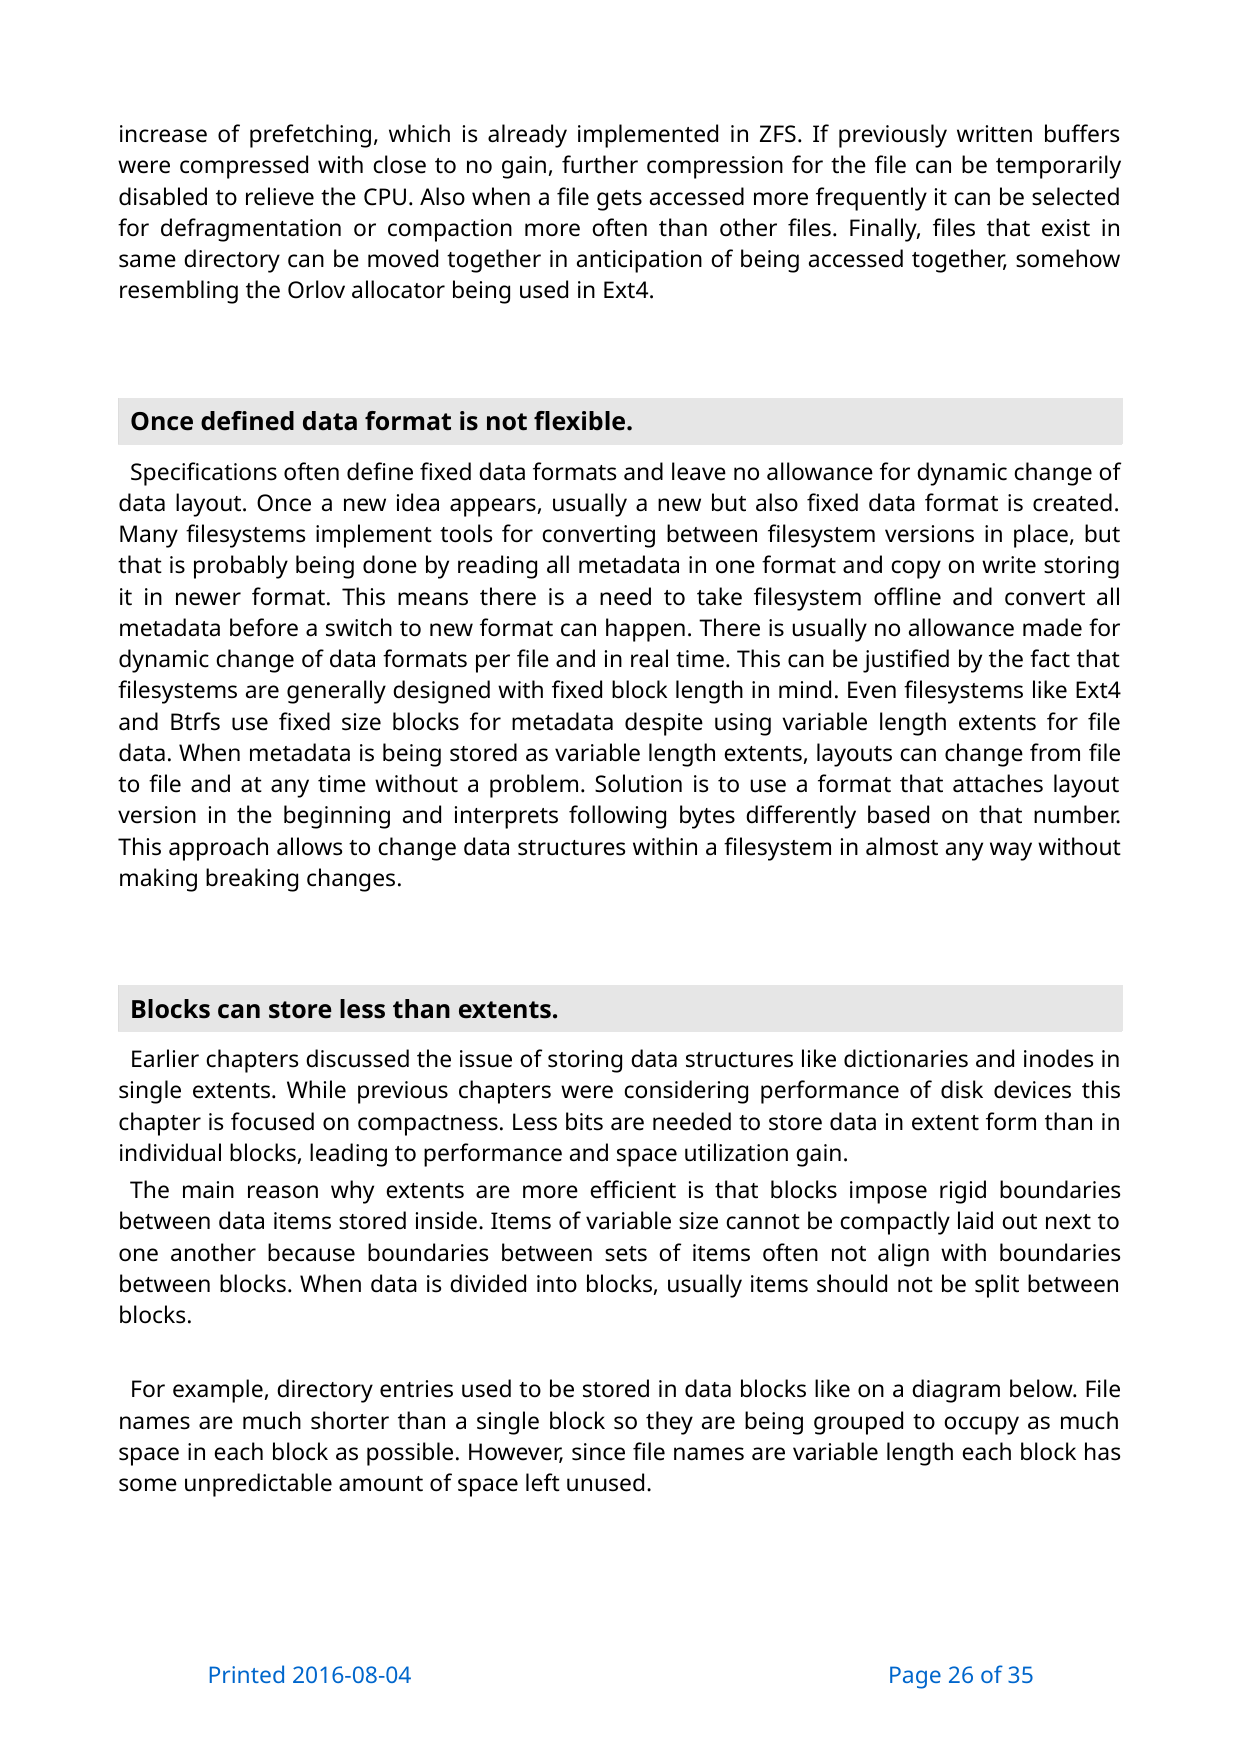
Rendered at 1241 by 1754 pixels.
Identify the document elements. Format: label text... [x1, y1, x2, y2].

text The main reason why extents are more efficient is that blocks impose rigid boundaries between data items stored inside. Items of variable size cannot be compactly laid out next to one another because boundaries between sets of items often not align with boundaries between blocks. When data is divided into blocks, usually items should not be split between blocks. [118, 1174, 1122, 1330]
subtitle Once defined data format is not flexible. [119, 399, 1122, 444]
text increase of prefetching, which is already implemented in ZFS. If previously written buffers were compressed with close to no gain, further compression for the file can be temporarily disabled to relieve the CPU. Also when a file gets accessed more frequently it can be selected for defragmentation or compaction more often than other files. Finally, files that exist in same directory can be moved together in anticipation of being accessed together, somehow resembling the Orlov allocator being used in Ext4. [118, 118, 1122, 306]
text For example, directory entries used to be stored in data blocks like on a diagram below. File names are much shorter than a single block so they are being grouped to occupy as much space in each block as possible. However, since file names are variable length each block has some unpredictable amount of space left unused. [118, 1373, 1122, 1498]
subtitle Blocks can store less than extents. [119, 986, 1122, 1031]
text Specifications often define fixed data formats and leave no allowance for dynamic change of data layout. Once a new idea appears, usually a new but also fixed data format is created. Many filesystems implement tools for converting between filesystem versions in place, but that is probably being done by reading all metadata in one format and copy on write storing it in newer format. This means there is a need to take filesystem offline and convert all metadata before a switch to new format can happen. There is usually no allowance made for dynamic change of data formats per file and in real time. This can be justified by the fact that filesystems are generally designed with fixed block length in mind. Even filesystems like Ext4 and Btrfs use fixed size blocks for metadata despite using variable length extents for file data. When metadata is being stored as variable length extents, layouts can change from file to file and at any time without a problem. Solution is to use a format that attaches layout version in the beginning and interprets following bytes differently based on that number. This approach allows to change data structures within a filesystem in almost any way without making breaking changes. [118, 456, 1122, 893]
text Earlier chapters discussed the issue of storing data structures like dictionaries and inodes in single extents. While previous chapters were considering performance of disk devices this chapter is focused on compactness. Less bits are needed to store data in extent form than in individual blocks, leading to performance and space utilization gain. [118, 1043, 1122, 1168]
